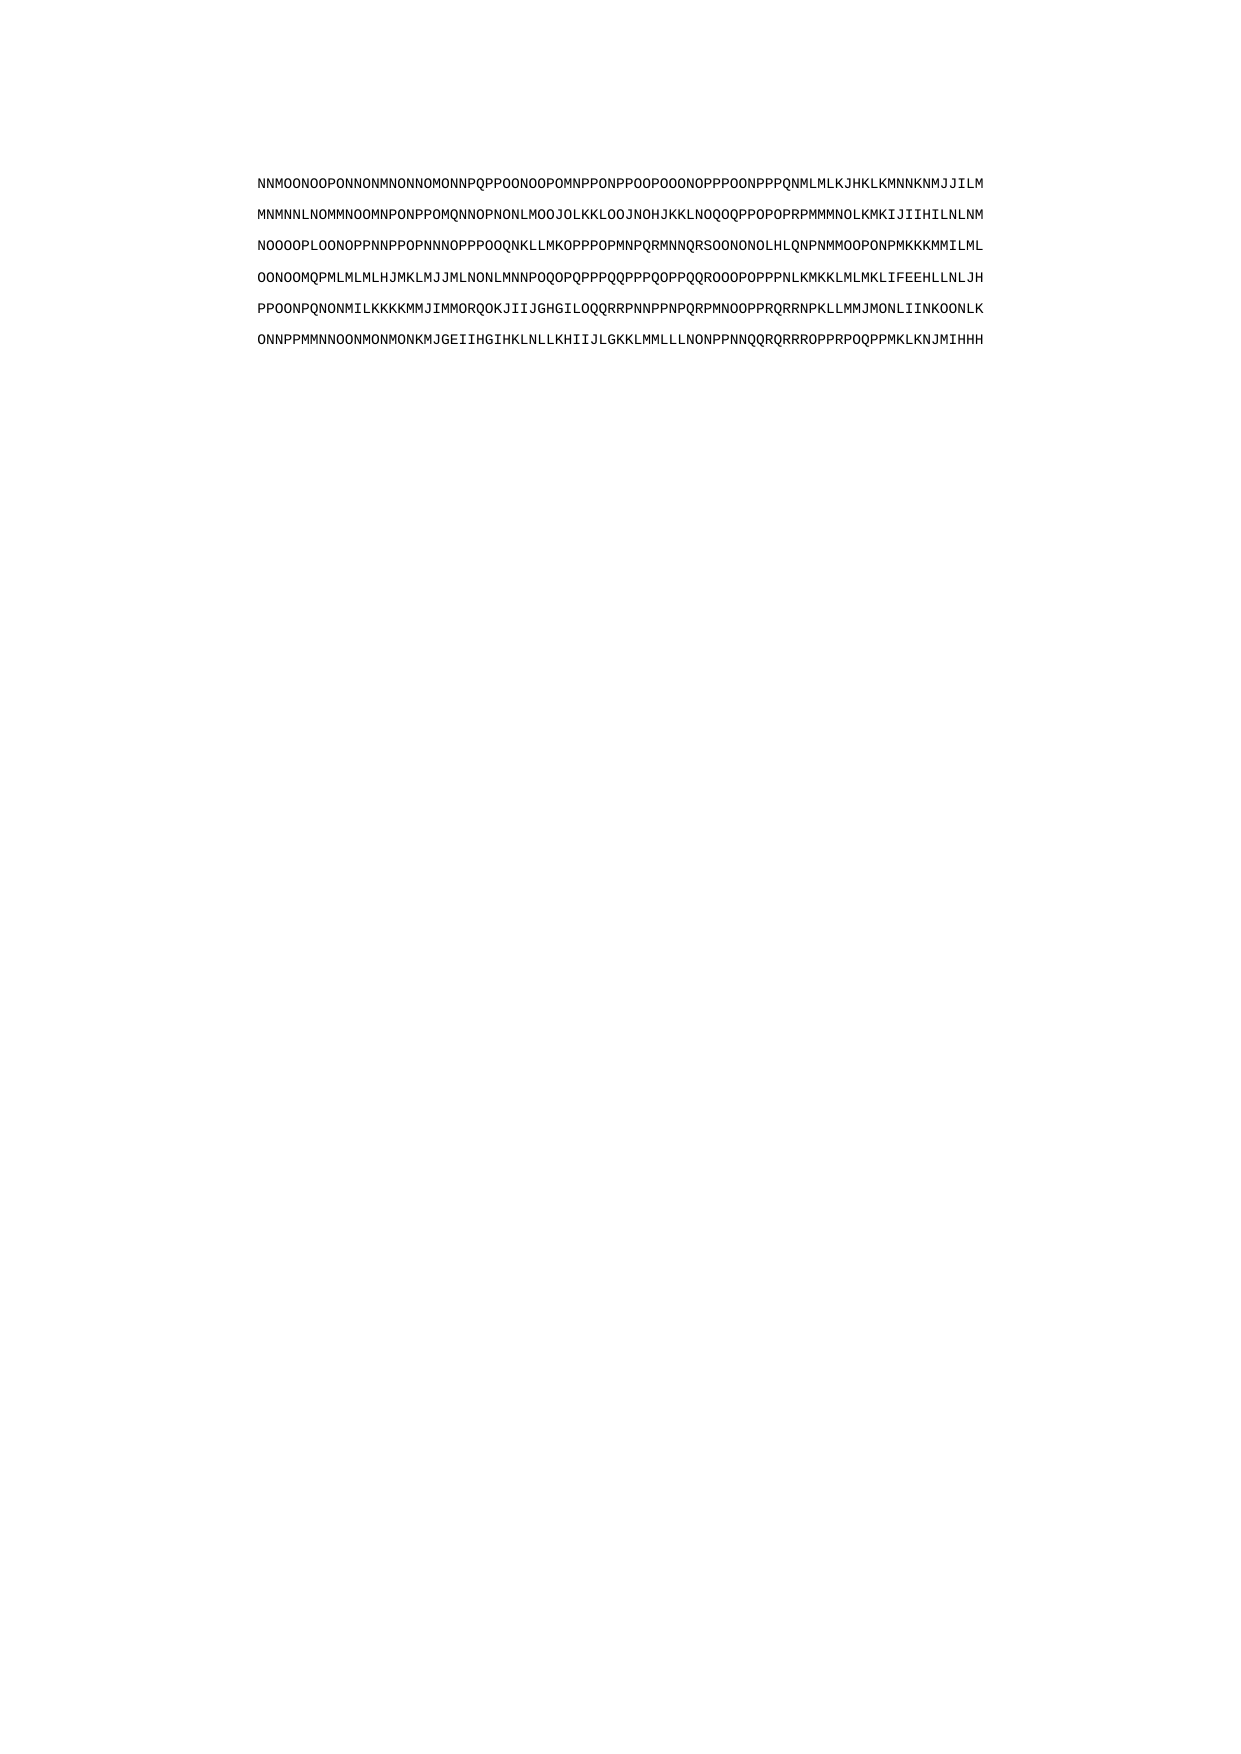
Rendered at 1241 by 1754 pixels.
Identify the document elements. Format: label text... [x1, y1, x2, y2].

text ONNPPMMNNOONMONMONKMJGEIIHGIHKLNLLKHIIJLGKKLMMLLLNONPPNNQQRQRRROPPRPOQPPMKLKNJMIHHH [118, 332, 1122, 349]
text MNMNNLNOMMNOOMNPONPPOMQNNOPNONLMOOJOLKKLOOJNOHJKKLNOQOQPPOPOPRPMMMNOLKMKIJIIHILNLNM [118, 207, 1122, 224]
text NNMOONOOPONNONMNONNOMONNPQPPOONOOPOMNPPONPPOOPOOONOPPPOONPPPQNMLMLKJHKLKMNNKNMJJILM [118, 176, 1122, 193]
text NOOOOPLOONOPPNNPPOPNNNOPPPOOQNKLLMKOPPPOPMNPQRMNNQRSOONONOLHLQNPNMMOOPONPMKKKMMILML [118, 239, 1122, 255]
text OONOOMQPMLMLMLHJMKLMJJMLNONLMNNPOQOPQPPPQQPPPQOPPQQROOOPOPPPNLKMKKLMLMKLIFEEHLLNLJH [118, 270, 1122, 286]
text PPOONPQNONMILKKKKMMJIMMORQOKJIIJGHGILOQQRRPNNPPNPQRPMNOOPPRQRRNPKLLMMJMONLIINKOONLK [118, 301, 1122, 317]
